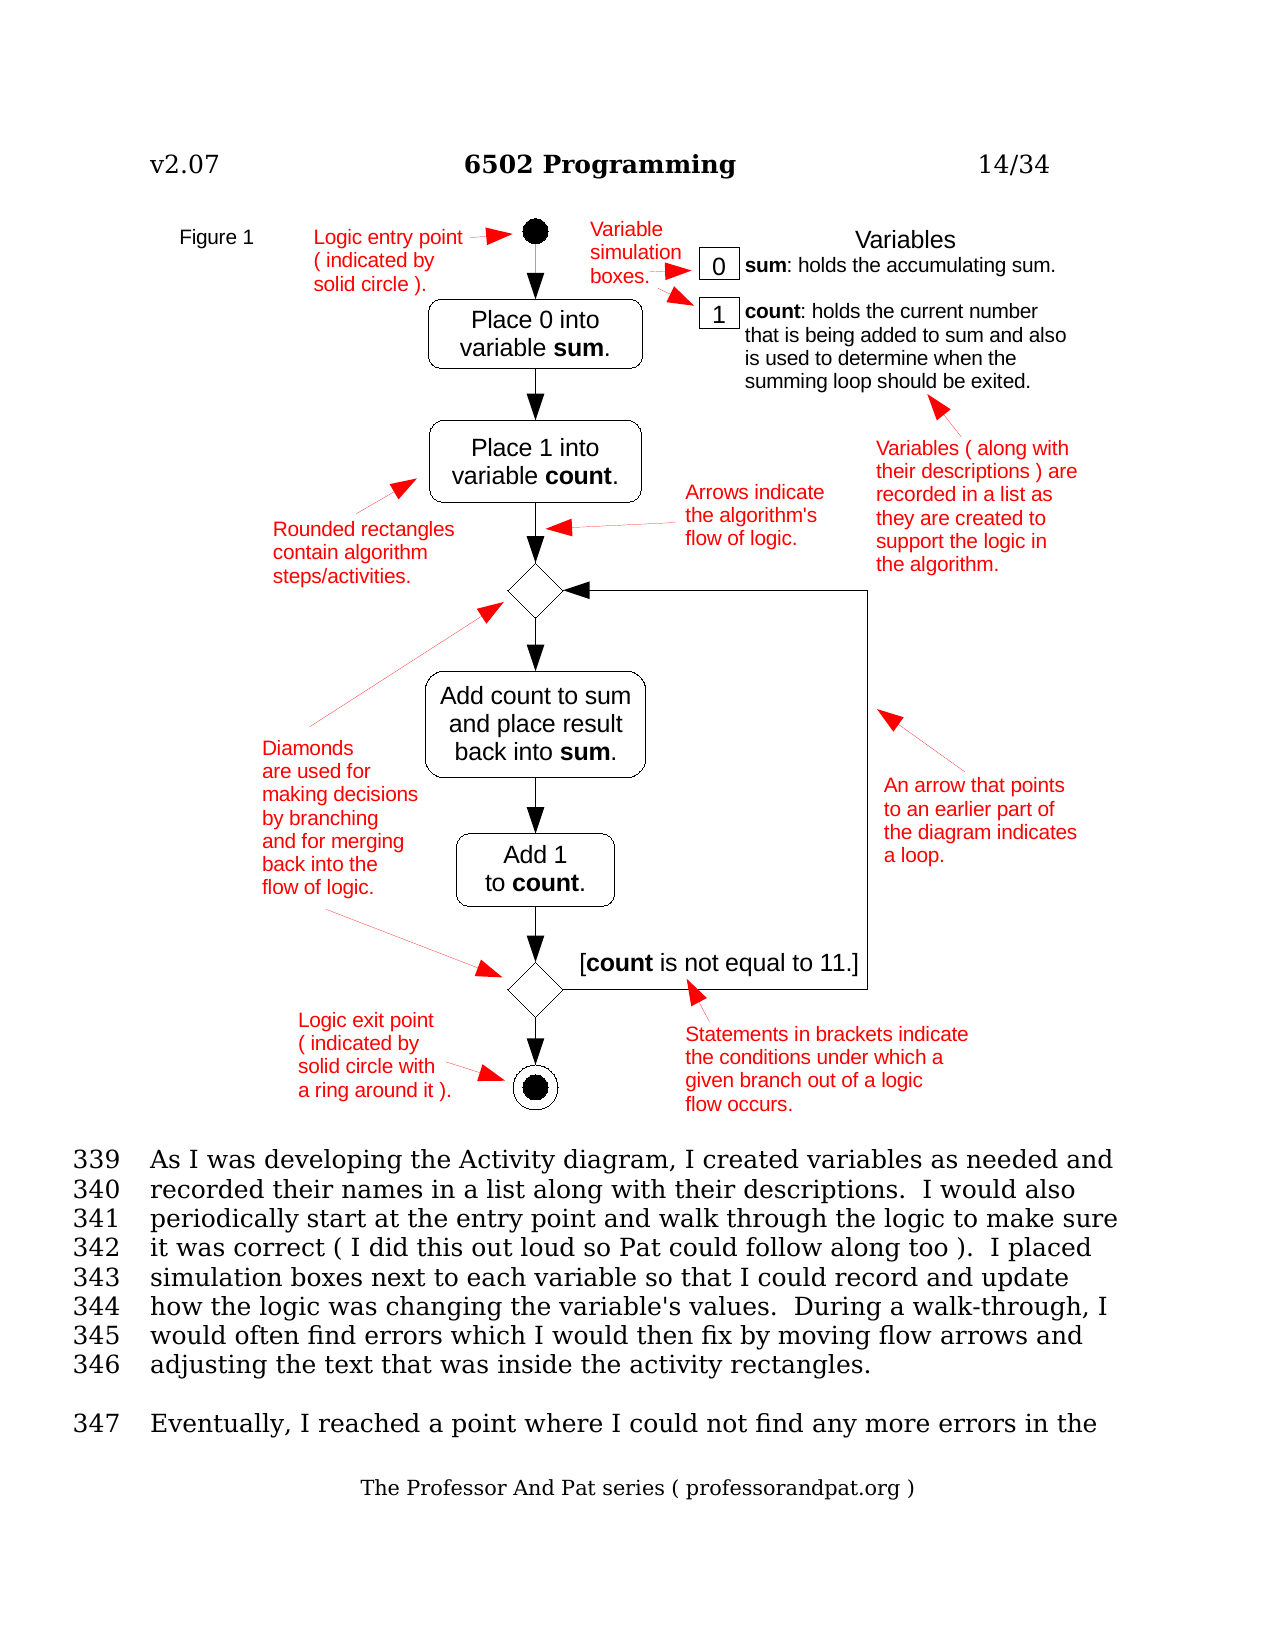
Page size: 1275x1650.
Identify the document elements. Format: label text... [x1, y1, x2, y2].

text As I was developing the Activity diagram, I created variables as needed and recorded their names in a list along with their descriptions. I would also periodically start at the entry point and walk through the logic to make sure it was correct ( I did this out loud so Pat could follow along too ). I placed simulation boxes next to each variable so that I could record and update how the logic was changing the variable's values. During a walk-through, I would often find errors which I would then fix by moving flow arrows and adjusting the text that was inside the activity rectangles. [150, 1146, 1125, 1380]
text Eventually, I reached a point where I could not find any more errors in the [150, 1409, 1125, 1438]
